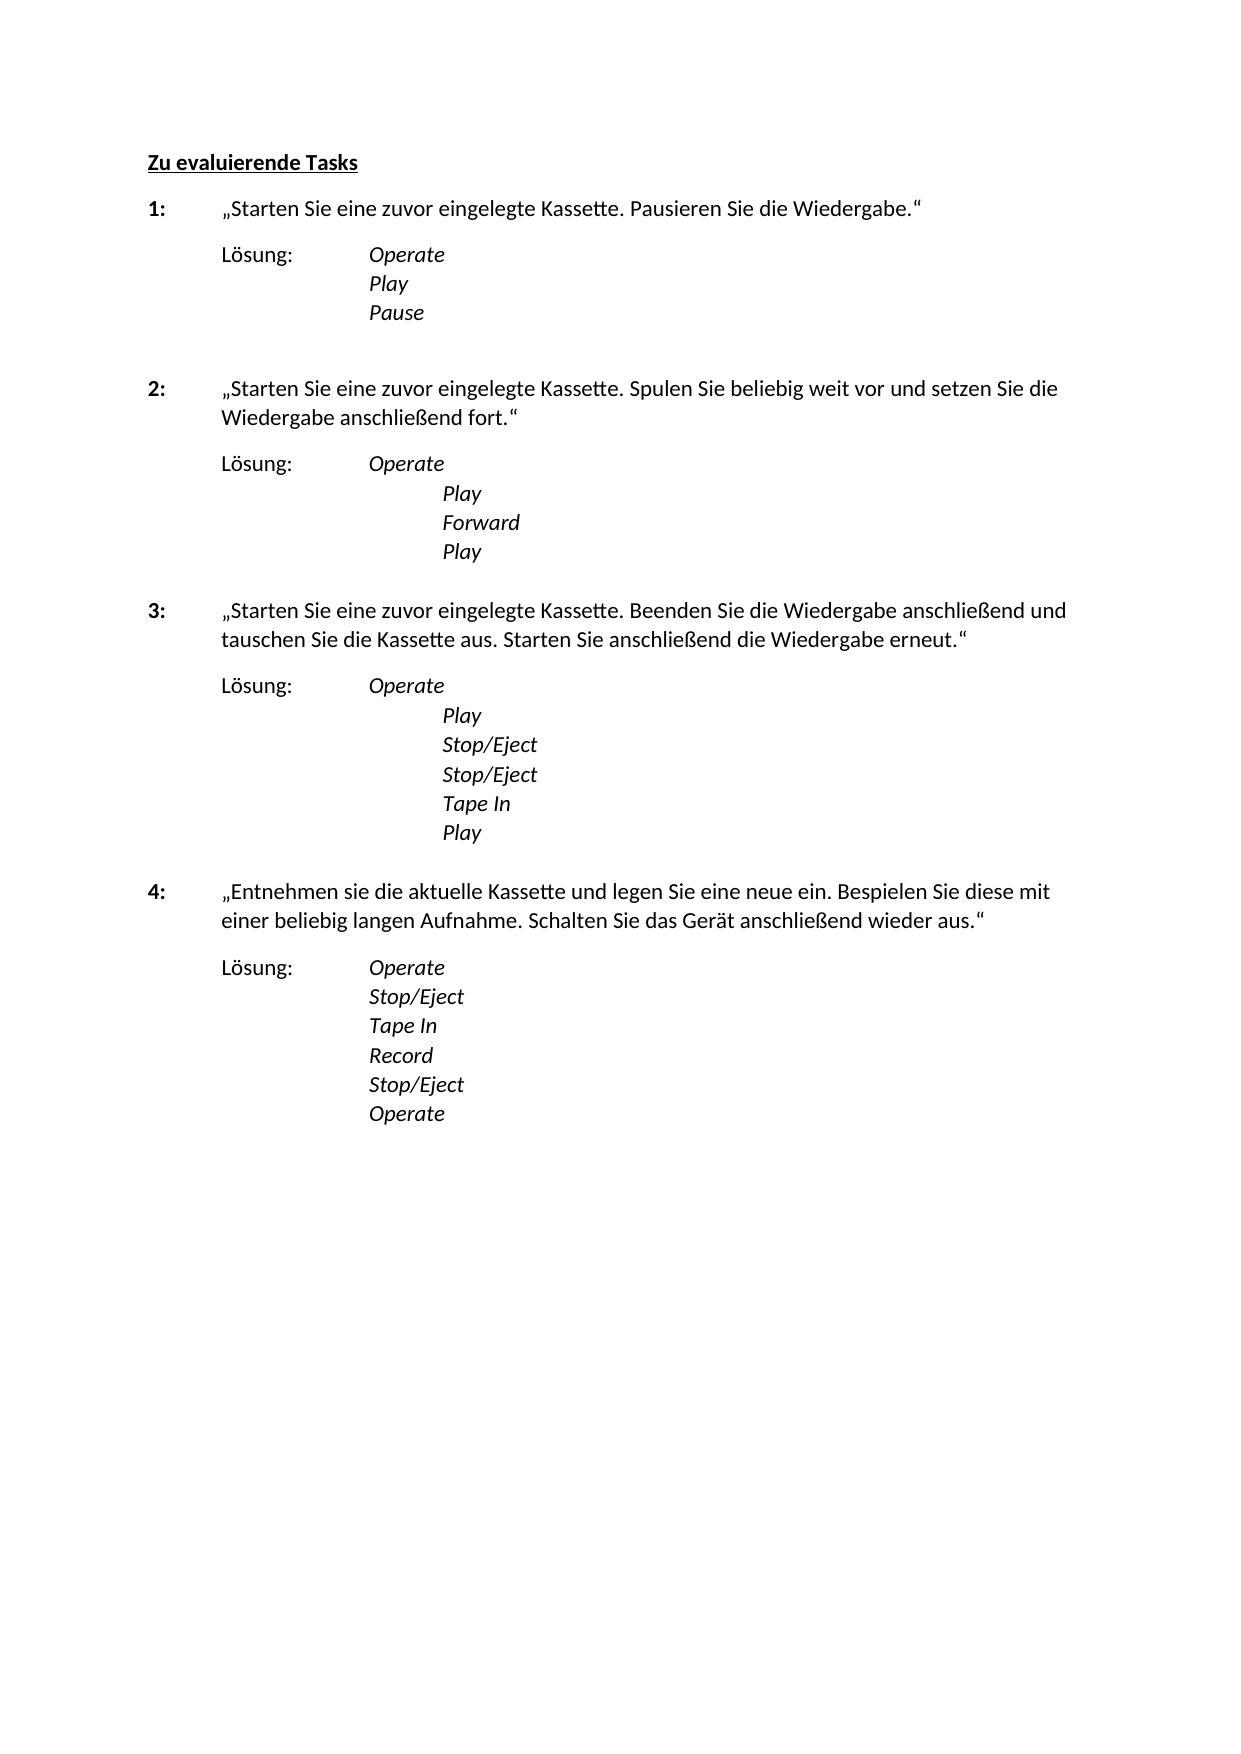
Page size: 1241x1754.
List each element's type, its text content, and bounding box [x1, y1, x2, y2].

text Tape In [148, 789, 1093, 817]
text Forward [221, 508, 1093, 536]
text Record [148, 1041, 1093, 1069]
text Play [221, 537, 1093, 565]
text Play [148, 269, 1093, 297]
text Lösung: Operate [148, 953, 1093, 981]
text Lösung: Operate [148, 240, 1093, 268]
text Stop/Eject [148, 760, 1093, 788]
text 2: „Starten Sie eine zuvor eingelegte Kassette. Spulen Sie beliebig weit vor und setzen Sie die Wiedergabe anschließend fort.“ [148, 374, 1093, 431]
text Stop/Eject [369, 1070, 1093, 1098]
text 3: „Starten Sie eine zuvor eingelegte Kassette. Beenden Sie die Wiedergabe anschließend und tauschen Sie die Kassette aus. Starten Sie anschließend die Wiedergabe erneut.“ [148, 596, 1093, 653]
text Operate [369, 1099, 1093, 1127]
text Pause [148, 298, 1093, 326]
text Tape In [148, 1011, 1093, 1039]
text Lösung: Operate [221, 449, 1093, 477]
text Stop/Eject [148, 982, 1093, 1010]
text 1: „Starten Sie eine zuvor eingelegte Kassette. Pausieren Sie die Wiedergabe.“ [148, 194, 1093, 222]
text 4: „Entnehmen sie die aktuelle Kassette und legen Sie eine neue ein. Bespielen Sie diese mit einer beliebig langen Aufnahme. Schalten Sie das Gerät anschließend wieder aus.“ [148, 877, 1093, 934]
text Play [148, 701, 1093, 729]
text Stop/Eject [148, 730, 1093, 758]
text Zu evaluierende Tasks [148, 148, 1093, 176]
text Play [148, 818, 1093, 846]
text Lösung: Operate [148, 672, 1093, 699]
text Play [221, 479, 1093, 507]
